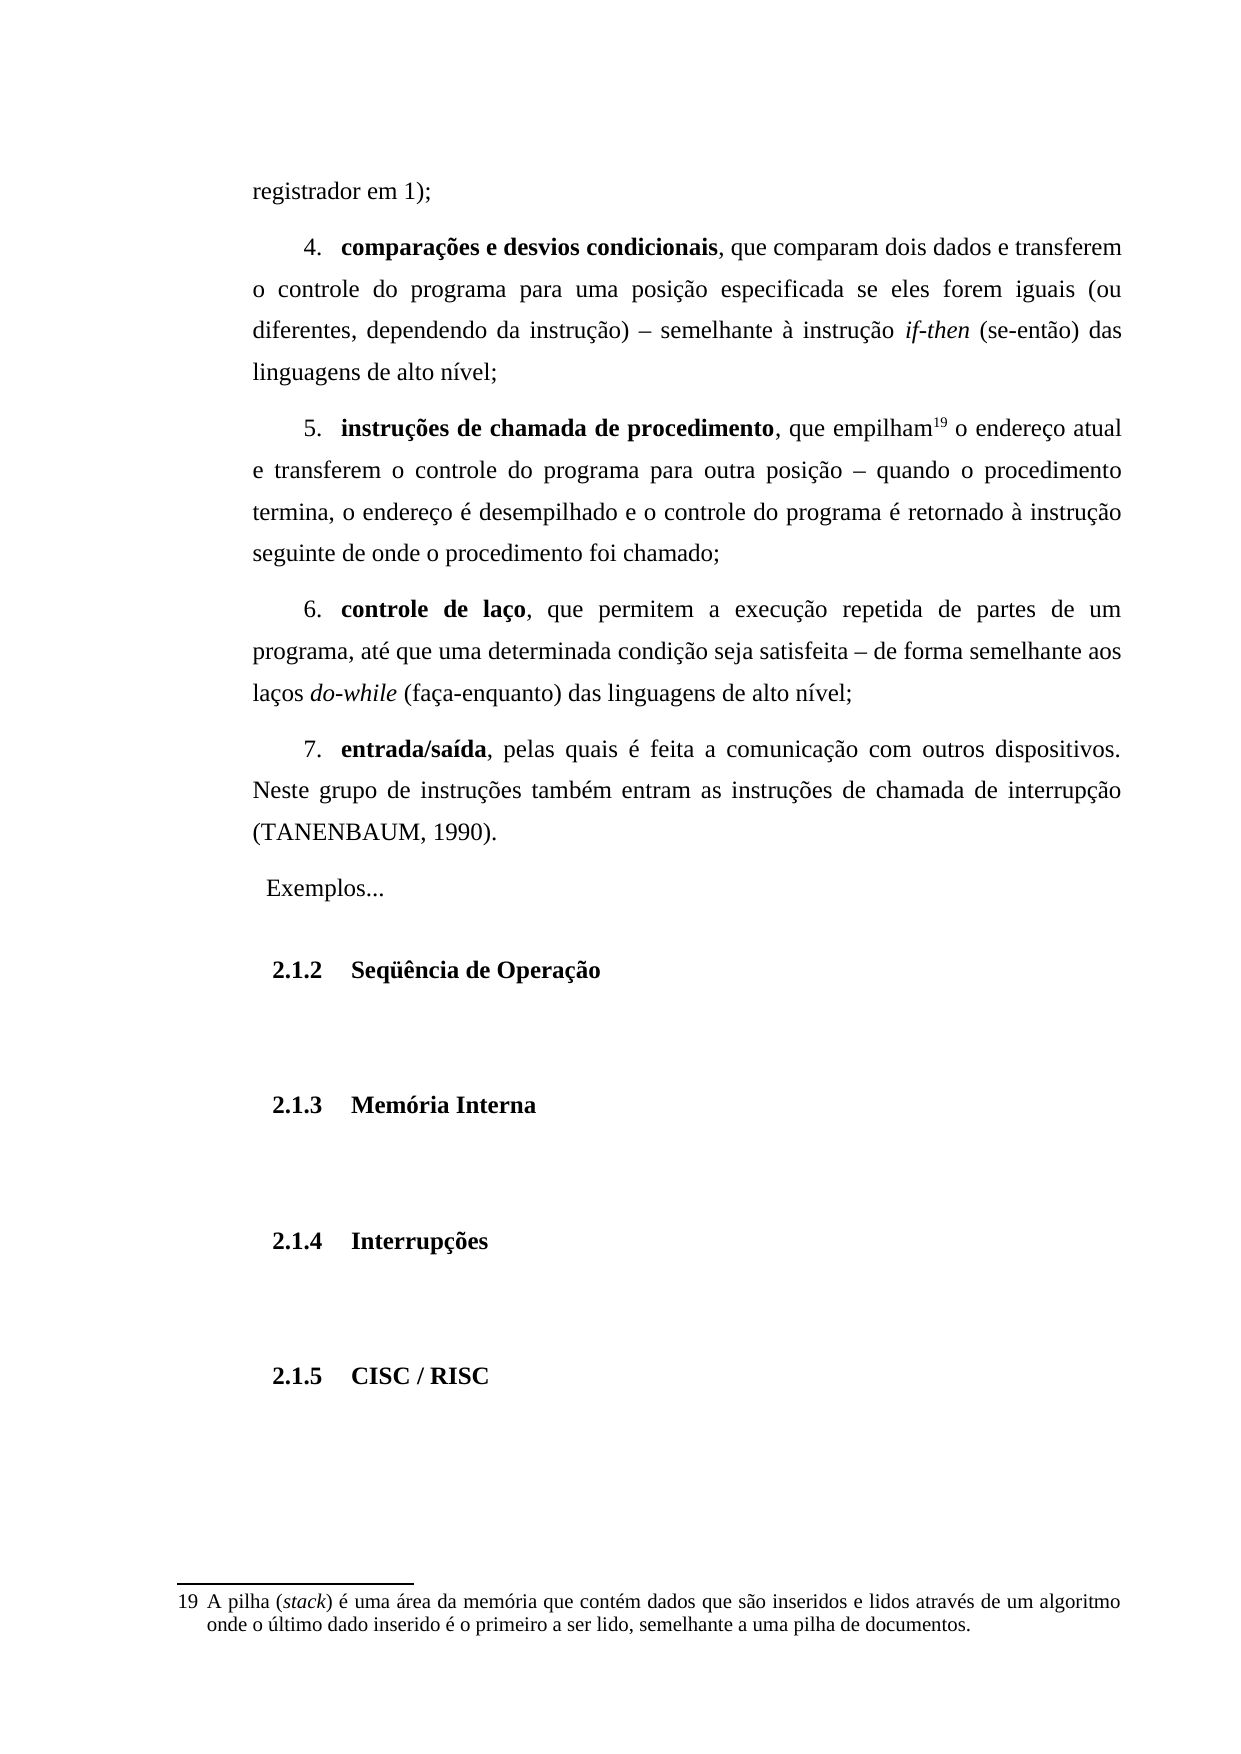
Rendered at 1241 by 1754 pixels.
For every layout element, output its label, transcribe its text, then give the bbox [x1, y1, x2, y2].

list registrador em 1); [215, 177, 1122, 205]
list comparações e desvios condicionais, que comparam dois dados e transferem o controle do programa para uma posição especificada se eles forem iguais (ou diferentes, dependendo da instrução) – semelhante à instrução if-then (se-então) das linguagens de alto nível; [215, 233, 1122, 386]
subtitle Seqüência de Operação [177, 956, 1122, 984]
list controle de laço, que permitem a execução repetida de partes de um programa, até que uma determinada condição seja satisfeita – de forma semelhante aos laços do-while (faça-enquanto) das linguagens de alto nível; [215, 596, 1122, 706]
list entrada/saída, pelas quais é feita a comunicação com outros dispositivos. Neste grupo de instruções também entram as instruções de chamada de interrupção (TANENBAUM, 1990). [215, 735, 1122, 846]
text Exemplos... [177, 874, 1122, 902]
list A pilha (stack) é uma área da memória que contém dados que são inseridos e lidos através de um algoritmo onde o último dado inserido é o primeiro a ser lido, semelhante a uma pilha de documentos. [177, 1589, 1122, 1636]
subtitle Memória Interna [177, 1091, 1122, 1119]
list instruções de chamada de procedimento, que empilham o endereço atual e transferem o controle do programa para outra posição – quando o procedimento termina, o endereço é desempilhado e o controle do programa é retornado à instrução seguinte de onde o procedimento foi chamado; [215, 414, 1122, 567]
subtitle CISC / RISC [177, 1362, 1122, 1390]
subtitle Interrupções [177, 1227, 1122, 1254]
